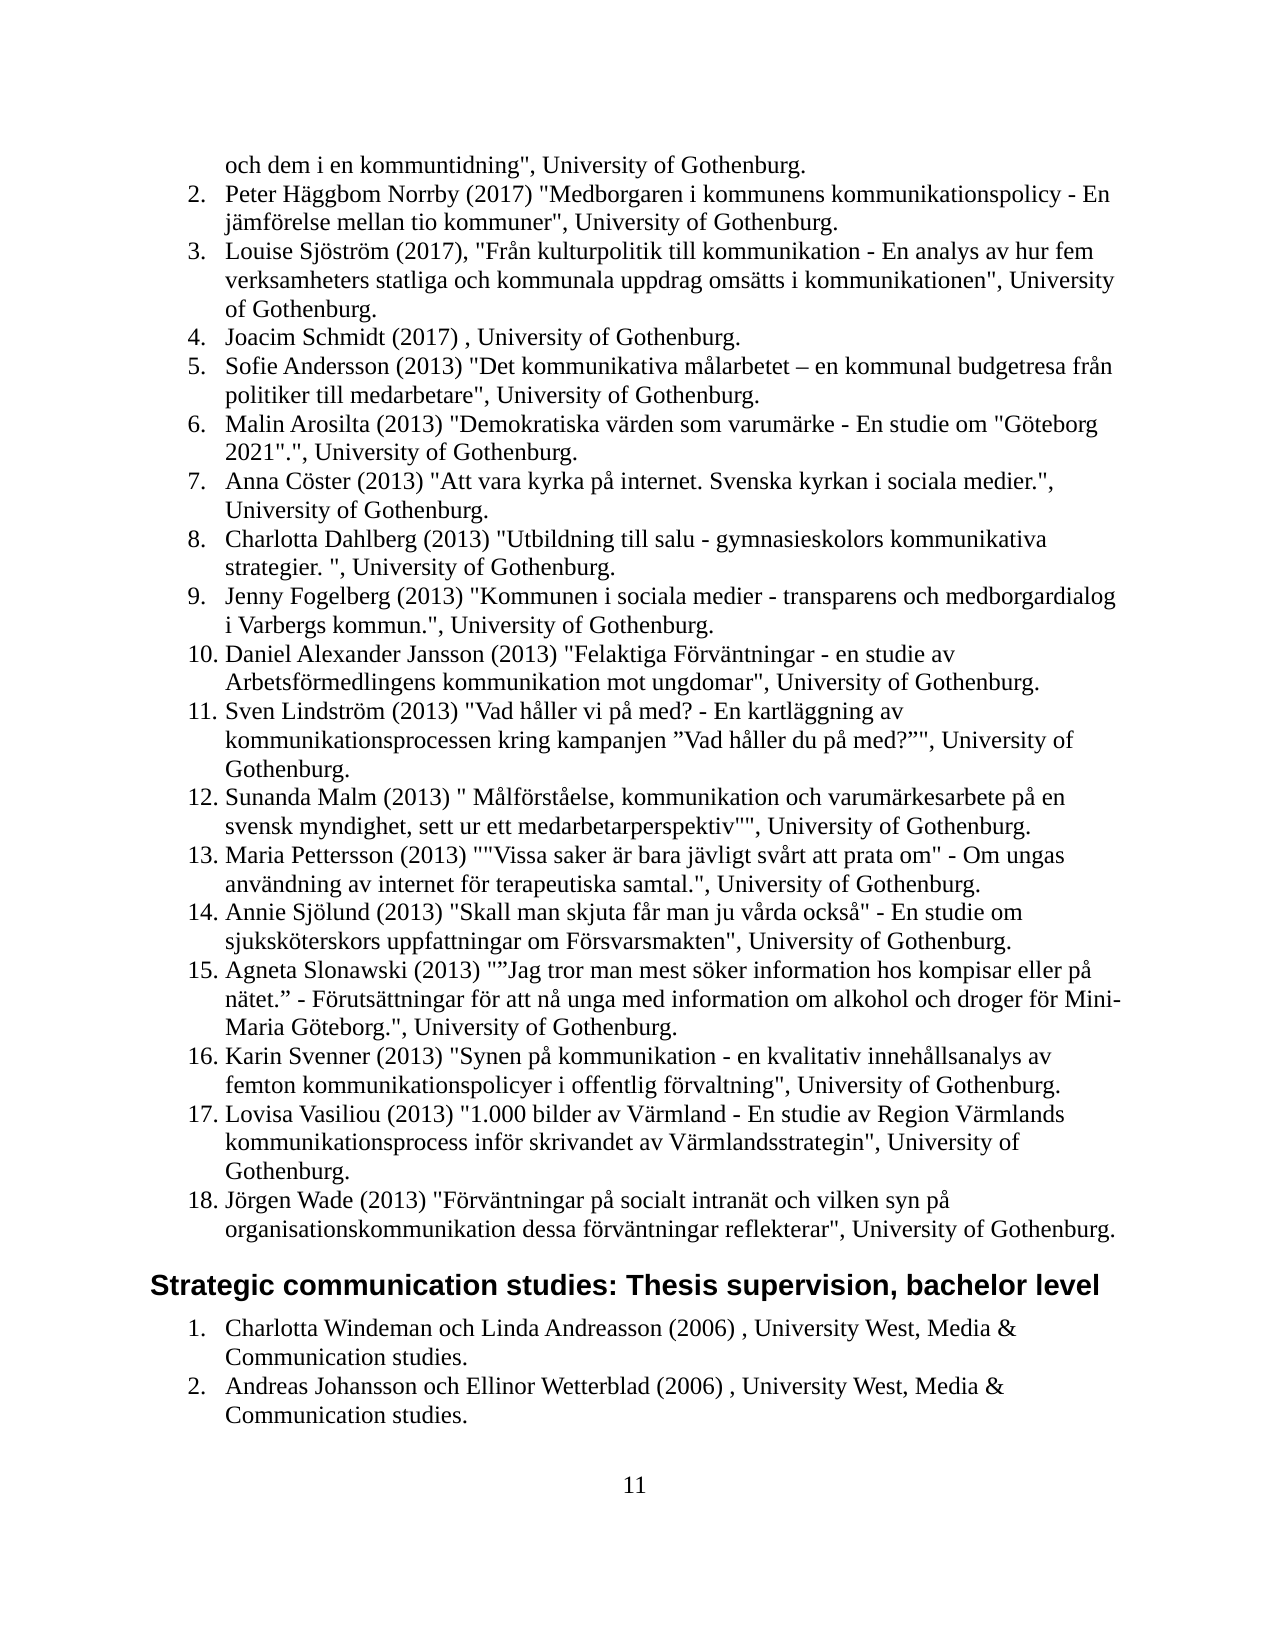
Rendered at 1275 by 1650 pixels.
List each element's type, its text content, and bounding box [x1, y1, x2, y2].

list Lovisa Vasiliou (2013) "1.000 bilder av Värmland - En studie av Region Värmlands kommunikationsprocess inför skrivandet av Värmlandsstrategin", University of Gothenburg. [187, 1099, 1125, 1185]
list Sofie Andersson (2013) "Det kommunikativa målarbetet – en kommunal budgetresa från politiker till medarbetare", University of Gothenburg. [187, 351, 1125, 409]
list Sunanda Malm (2013) " Målförståelse, kommunikation och varumärkesarbete på en svensk myndighet, sett ur ett medarbetarperspektiv"", University of Gothenburg. [187, 782, 1125, 840]
list Charlotta Windeman och Linda Andreasson (2006) , University West, Media & Communication studies. [187, 1313, 1125, 1371]
subtitle Strategic communication studies: Thesis supervision, bachelor level [150, 1267, 1125, 1301]
list Peter Häggbom Norrby (2017) "Medborgaren i kommunens kommunikationspolicy - En jämförelse mellan tio kommuner", University of Gothenburg. [187, 179, 1125, 236]
list Sven Lindström (2013) "Vad håller vi på med? - En kartläggning av kommunikationsprocessen kring kampanjen ”Vad håller du på med?”", University of Gothenburg. [187, 696, 1125, 782]
list Andreas Johansson och Ellinor Wetterblad (2006) , University West, Media & Communication studies. [187, 1371, 1125, 1428]
list och dem i en kommuntidning", University of Gothenburg. [187, 150, 1125, 179]
list Annie Sjölund (2013) "Skall man skjuta får man ju vårda också" - En studie om sjuksköterskors uppfattningar om Försvarsmakten", University of Gothenburg. [187, 897, 1125, 955]
list Charlotta Dahlberg (2013) "Utbildning till salu - gymnasieskolors kommunikativa strategier. ", University of Gothenburg. [187, 524, 1125, 581]
list Anna Cöster (2013) "Att vara kyrka på internet. Svenska kyrkan i sociala medier.", University of Gothenburg. [187, 466, 1125, 524]
list Jörgen Wade (2013) "Förväntningar på socialt intranät och vilken syn på organisationskommunikation dessa förväntningar reflekterar", University of Gothenburg. [187, 1185, 1125, 1242]
list Jenny Fogelberg (2013) "Kommunen i sociala medier - transparens och medborgardialog i Varbergs kommun.", University of Gothenburg. [187, 581, 1125, 639]
list Louise Sjöström (2017), "Från kulturpolitik till kommunikation - En analys av hur fem verksamheters statliga och kommunala uppdrag omsätts i kommunikationen", University of Gothenburg. [187, 236, 1125, 322]
list Maria Pettersson (2013) ""Vissa saker är bara jävligt svårt att prata om" - Om ungas användning av internet för terapeutiska samtal.", University of Gothenburg. [187, 840, 1125, 897]
list Karin Svenner (2013) "Synen på kommunikation - en kvalitativ innehållsanalys av femton kommunikationspolicyer i offentlig förvaltning", University of Gothenburg. [187, 1041, 1125, 1099]
list Daniel Alexander Jansson (2013) "Felaktiga Förväntningar - en studie av Arbetsförmedlingens kommunikation mot ungdomar", University of Gothenburg. [187, 639, 1125, 696]
list Malin Arosilta (2013) "Demokratiska värden som varumärke - En studie om "Göteborg 2021".", University of Gothenburg. [187, 409, 1125, 466]
list Joacim Schmidt (2017) , University of Gothenburg. [187, 322, 1125, 351]
list Agneta Slonawski (2013) "”Jag tror man mest söker information hos kompisar eller på nätet.” - Förutsättningar för att nå unga med information om alkohol och droger för Mini-Maria Göteborg.", University of Gothenburg. [187, 955, 1125, 1041]
